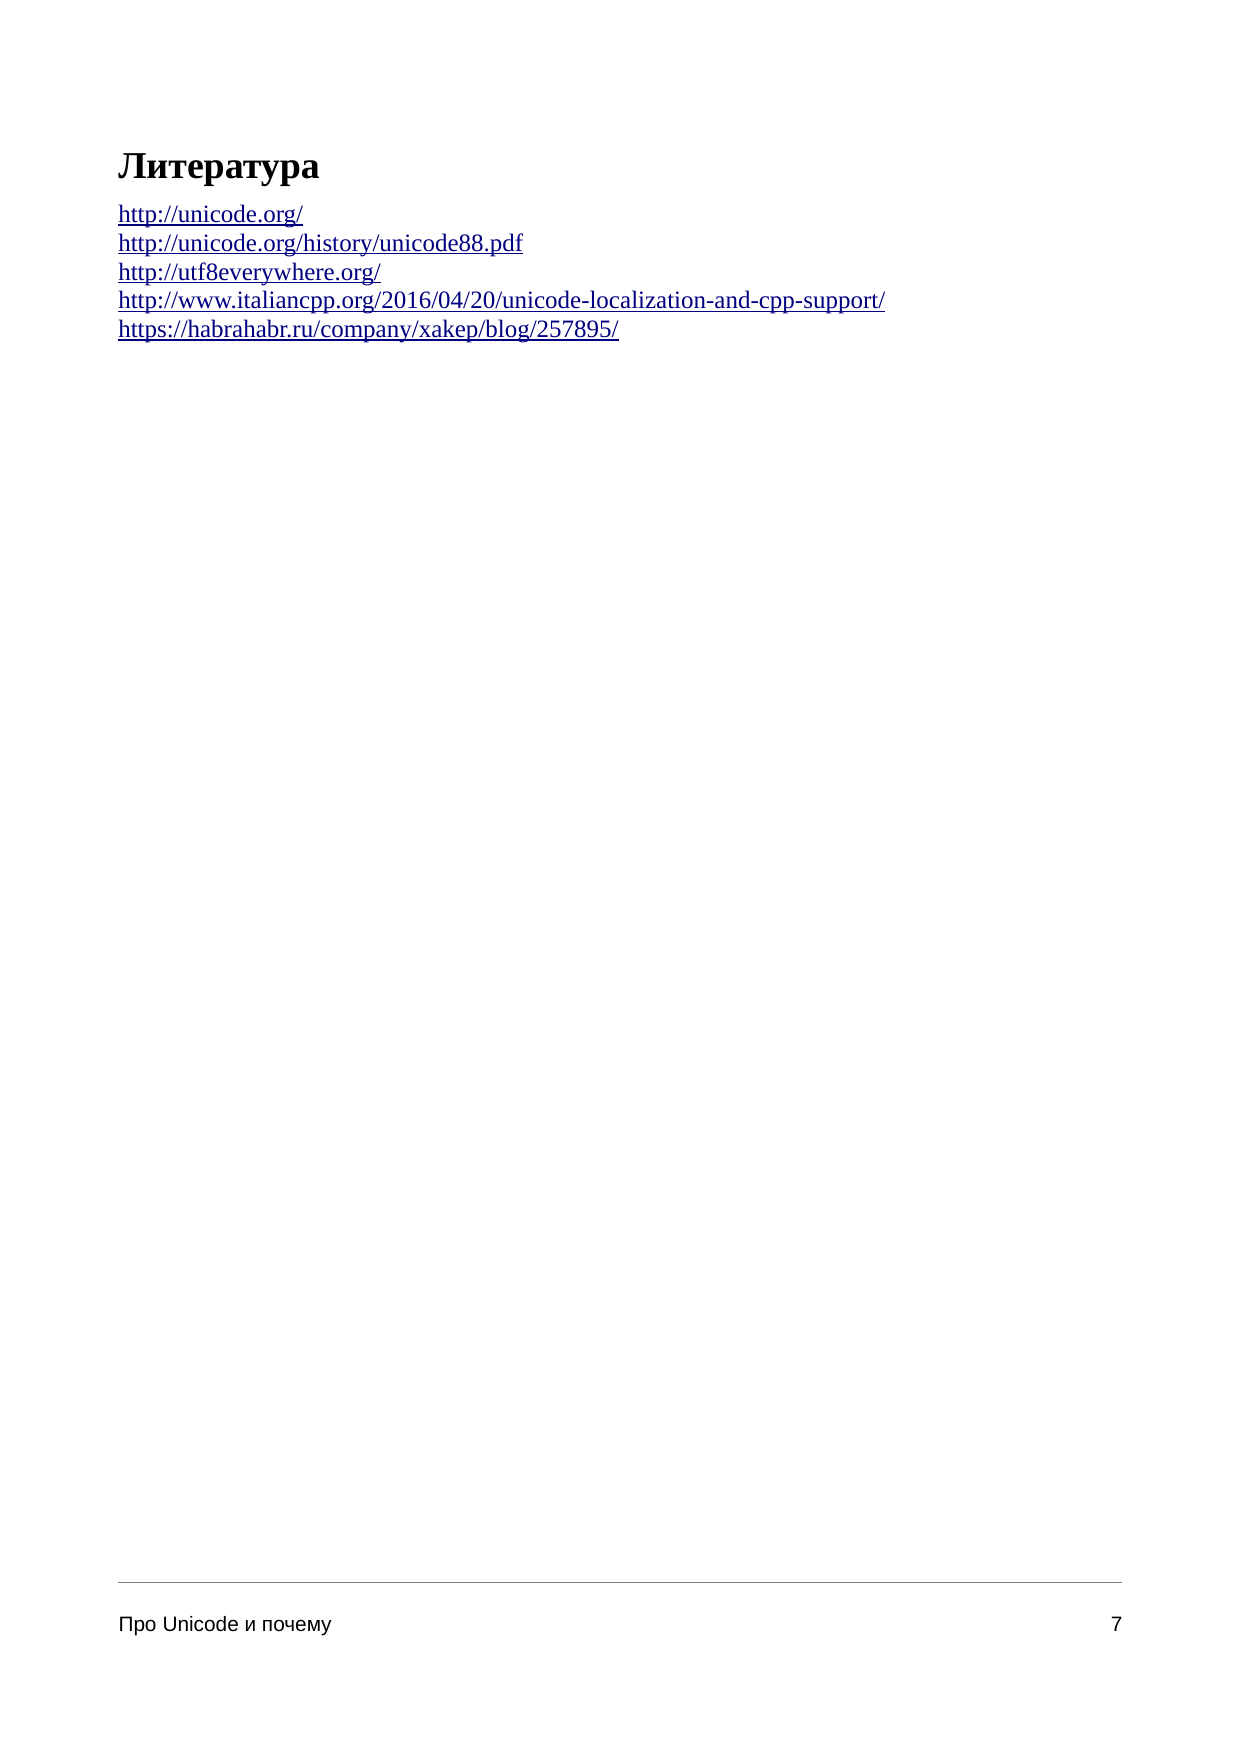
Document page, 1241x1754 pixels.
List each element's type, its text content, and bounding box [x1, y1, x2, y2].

subtitle Литература [118, 143, 1122, 187]
text http://unicode.org/ [118, 199, 1122, 228]
text http://utf8everywhere.org/ [118, 257, 1122, 286]
text http://www.italiancpp.org/2016/04/20/unicode-localization-and-cpp-support/ [118, 286, 1122, 314]
text https://habrahabr.ru/company/xakep/blog/257895/ [118, 314, 1122, 343]
text http://unicode.org/history/unicode88.pdf [118, 228, 1122, 257]
